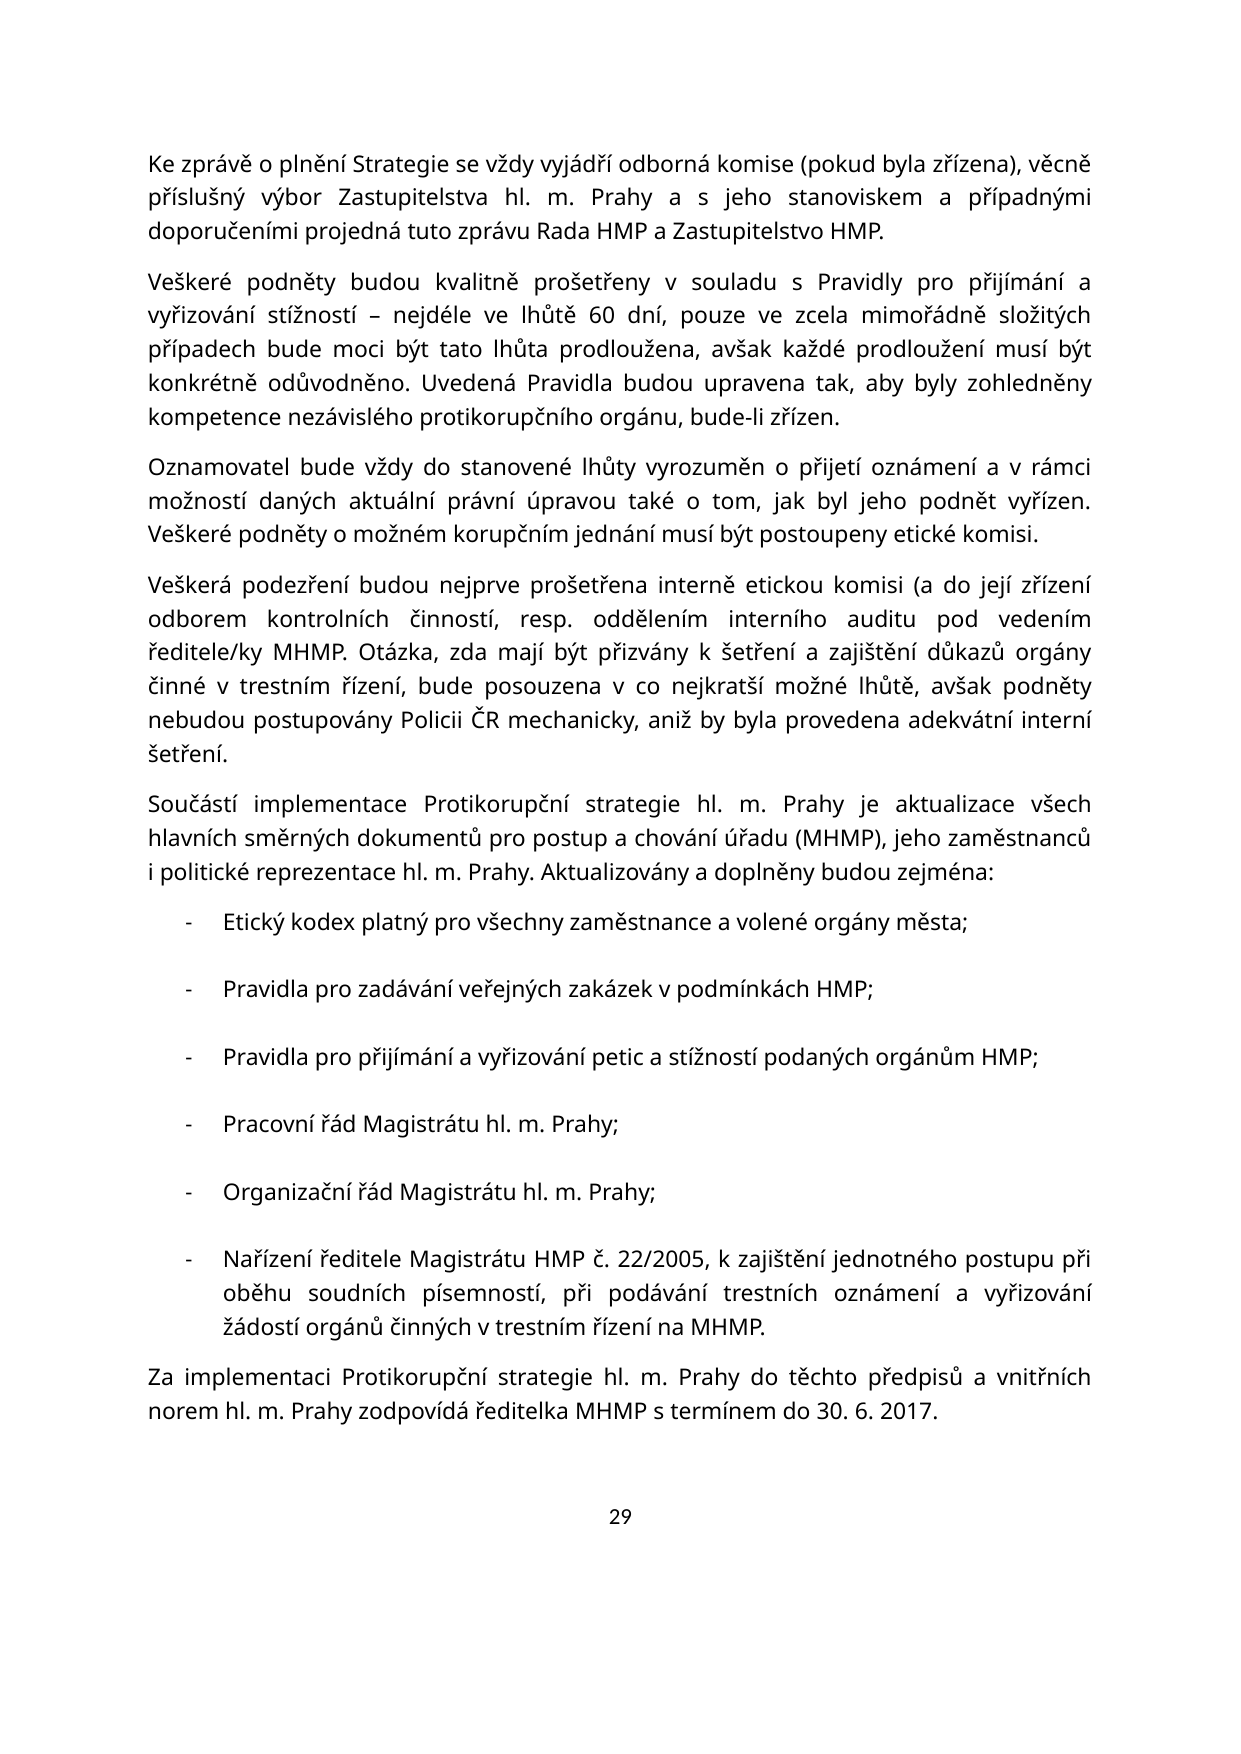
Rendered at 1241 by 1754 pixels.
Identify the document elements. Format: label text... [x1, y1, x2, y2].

text Součástí implementace Protikorupční strategie hl. m. Prahy je aktualizace všech hlavních směrných dokumentů pro postup a chování úřadu (MHMP), jeho zaměstnanců i politické reprezentace hl. m. Prahy. Aktualizovány a doplněny budou zejména: [148, 788, 1093, 887]
list Nařízení ředitele Magistrátu HMP č. 22/2005, k zajištění jednotného postupu při oběhu soudních písemností, při podávání trestních oznámení a vyřizování žádostí orgánů činných v trestním řízení na MHMP. [185, 1243, 1093, 1342]
list Pracovní řád Magistrátu hl. m. Prahy; [185, 1108, 1093, 1140]
text Veškerá podezření budou nejprve prošetřena interně etickou komisi (a do její zřízení odborem kontrolních činností, resp. oddělením interního auditu pod vedením ředitele/ky MHMP. Otázka, zda mají být přizvány k šetření a zajištění důkazů orgány činné v trestním řízení, bude posouzena v co nejkratší možné lhůtě, avšak podněty nebudou postupovány Policii ČR mechanicky, aniž by byla provedena adekvátní interní šetření. [148, 569, 1093, 769]
text Ke zprávě o plnění Strategie se vždy vyjádří odborná komise (pokud byla zřízena), věcně příslušný výbor Zastupitelstva hl. m. Prahy a s jeho stanoviskem a případnými doporučeními projedná tuto zprávu Rada HMP a Zastupitelstvo HMP. [148, 148, 1093, 246]
list Pravidla pro zadávání veřejných zakázek v podmínkách HMP; [185, 973, 1093, 1005]
list Organizační řád Magistrátu hl. m. Prahy; [185, 1176, 1093, 1207]
text Za implementaci Protikorupční strategie hl. m. Prahy do těchto předpisů a vnitřních norem hl. m. Prahy zodpovídá ředitelka MHMP s termínem do 30. 6. 2017. [148, 1361, 1093, 1426]
list Pravidla pro přijímání a vyřizování petic a stížností podaných orgánům HMP; [185, 1041, 1093, 1072]
text Veškeré podněty budou kvalitně prošetřeny v souladu s Pravidly pro přijímání a vyřizování stížností – nejdéle ve lhůtě 60 dní, pouze ve zcela mimořádně složitých případech bude moci být tato lhůta prodloužena, avšak každé prodloužení musí být konkrétně odůvodněno. Uvedená Pravidla budou upravena tak, aby byly zohledněny kompetence nezávislého protikorupčního orgánu, bude‐li zřízen. [148, 266, 1093, 432]
list Etický kodex platný pro všechny zaměstnance a volené orgány města; [185, 906, 1093, 937]
text Oznamovatel bude vždy do stanovené lhůty vyrozuměn o přijetí oznámení a v rámci možností daných aktuální právní úpravou také o tom, jak byl jeho podnět vyřízen. Veškeré podněty o možném korupčním jednání musí být postoupeny etické komisi. [148, 451, 1093, 550]
